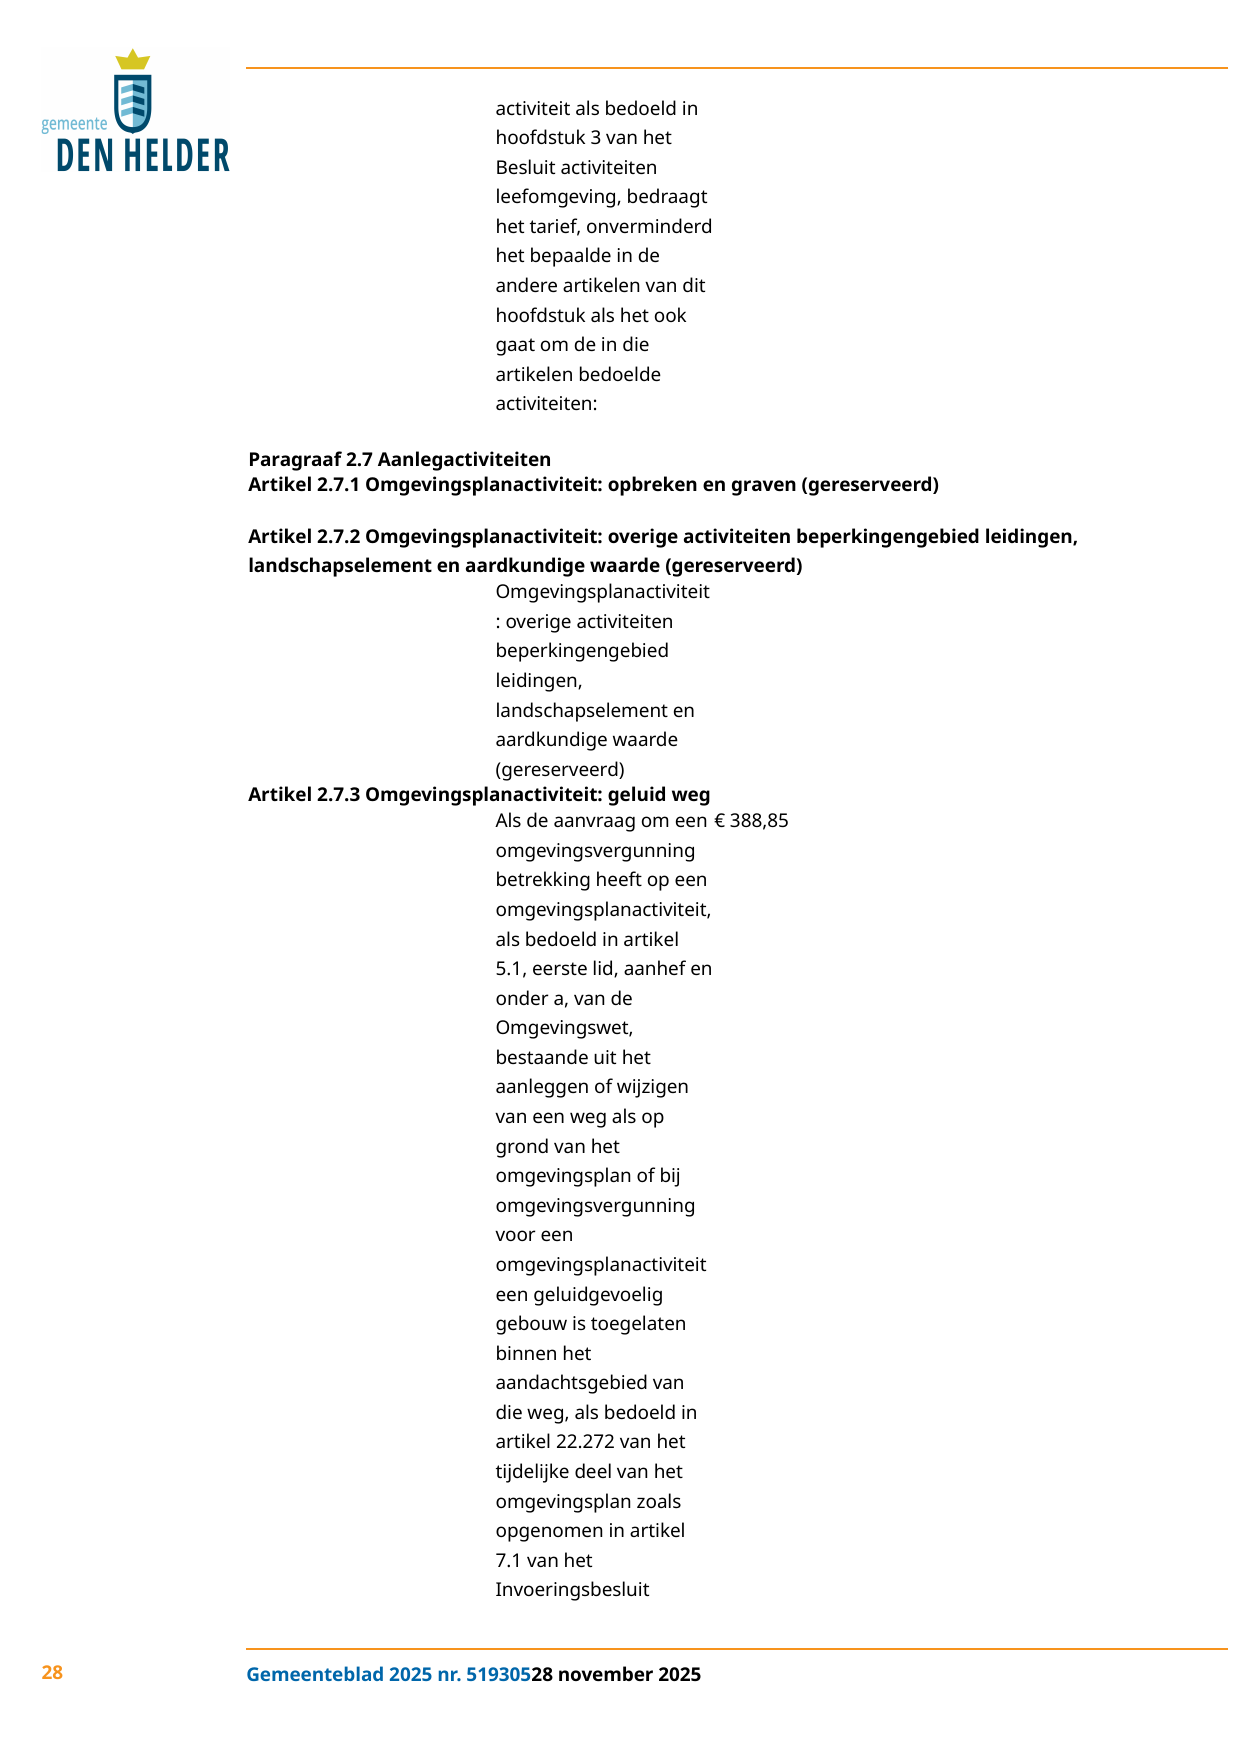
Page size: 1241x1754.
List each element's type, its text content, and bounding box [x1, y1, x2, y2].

table_cell € 388,85 [714, 808, 933, 1602]
table_cell [714, 498, 933, 523]
table_cell [933, 579, 1152, 782]
picture [182, 144, 187, 165]
table_cell Artikel 2.7.1 Omgevingsplanactiviteit: opbreken en graven (gereserveerd) [248, 472, 1152, 497]
table_cell [495, 498, 714, 523]
table_cell [933, 95, 1152, 416]
picture [41, 47, 231, 172]
table_cell Omgevingsplanactiviteit: overige activiteiten beperkingengebied leidingen, landschapselement en aardkundige waarde (gereserveerd) [495, 579, 714, 782]
table_cell [714, 579, 933, 782]
picture [130, 157, 135, 172]
table_cell Als de aanvraag om een omgevingsvergunning betrekking heeft op een omgevingsplanactiviteit, als bedoeld in artikel 5.1, eerste lid, aanhef en onder a, van de Omgevingswet, bestaande uit het aanleggen of wijzigen van een weg als op grond van het omgevingsplan of bij omgevingsvergunning voor een omgevingsplanactiviteit een geluidgevoelig gebouw is toegelaten binnen het aandachtsgebied van die weg, als bedoeld in artikel 22.272 van het tijdelijke deel van het omgevingsplan zoals opgenomen in artikel 7.1 van het Invoeringsbesluit [495, 808, 714, 1602]
table_cell [248, 808, 495, 1602]
picture [220, 160, 224, 172]
table_cell activiteit als bedoeld in hoofdstuk 3 van het Besluit activiteiten leefomgeving, bedraagt het tarief, onverminderd het bepaalde in de andere artikelen van dit hoofdstuk als het ook gaat om de in die artikelen bedoelde activiteiten: [495, 95, 714, 416]
picture [100, 154, 106, 172]
table_cell [933, 498, 1152, 523]
table_cell [933, 808, 1152, 1602]
table_cell Paragraaf 2.7 Aanlegactiviteiten [248, 416, 1152, 472]
table_cell [248, 579, 495, 782]
table_cell [248, 498, 495, 523]
picture [63, 144, 68, 165]
table_cell Artikel 2.7.3 Omgevingsplanactiviteit: geluid weg [248, 782, 1152, 807]
table_cell Artikel 2.7.2 Omgevingsplanactiviteit: overige activiteiten beperkingengebied leidingen, landschapselement en aardkundige waarde (gereserveerd) [248, 523, 1152, 578]
table_cell [714, 95, 933, 416]
table_cell [248, 95, 495, 416]
